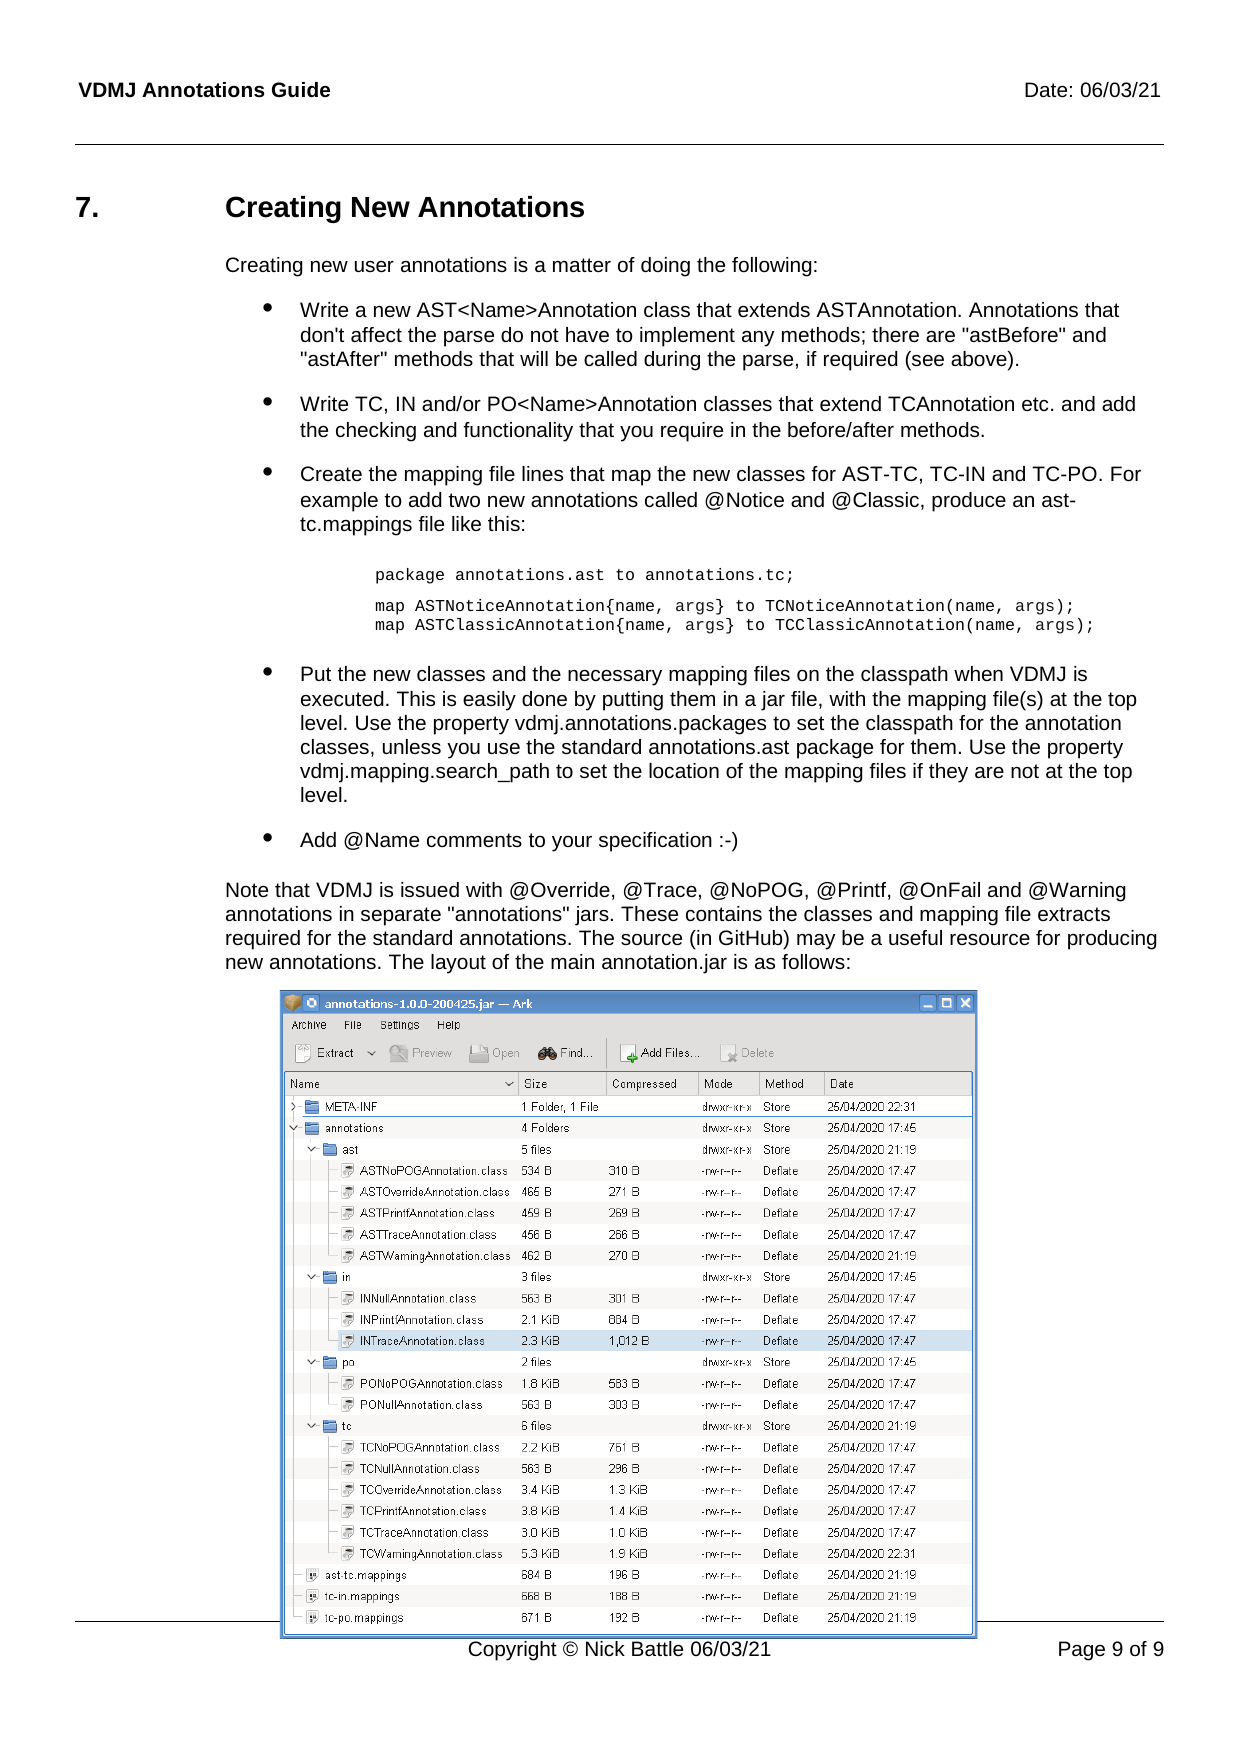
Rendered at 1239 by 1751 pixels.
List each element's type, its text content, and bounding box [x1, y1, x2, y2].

list Write TC, IN and/or PO<Name>Annotation classes that extend TCAnnotation etc. and add the checking and functionality that you require in the before/after methods. [262, 384, 1164, 442]
text map ASTNoticeAnnotation{name, args} to TCNoticeAnnotation(name, args); [375, 598, 1164, 616]
list Write a new AST<Name>Annotation class that extends ASTAnnotation. Annotations that don't affect the parse do not have to implement any methods; there are "astBefore" and "astAfter" methods that will be called during the parse, if required (see above). [262, 290, 1164, 371]
text Creating new user annotations is a matter of doing the following: [225, 253, 1164, 277]
text map ASTClassicAnnotation{name, args} to TCClassicAnnotation(name, args); [375, 616, 1164, 635]
list Create the mapping file lines that map the new classes for AST-TC, TC-IN and TC-PO. For example to add two new annotations called @Notice and @Classic, produce an ast-tc.mappings file like this: [262, 454, 1164, 536]
picture [279, 990, 978, 1639]
text package annotations.ast to annotations.tc; [375, 548, 1164, 585]
list Add @Name comments to your specification :-) [262, 820, 1164, 853]
subtitle Creating New Annotations [75, 190, 1164, 223]
list Put the new classes and the necessary mapping files on the classpath when VDMJ is executed. This is easily done by putting them in a jar file, with the mapping file(s) at the top level. Use the property vdmj.annotations.packages to set the classpath for the annotation classes, unless you use the standard annotations.ast package for them. Use the property vdmj.mapping.search_path to set the location of the mapping files if they are not at the top level. [262, 653, 1164, 807]
text Note that VDMJ is issued with @Override, @Trace, @NoPOG, @Printf, @OnFail and @Warning annotations in separate "annotations" jars. These contains the classes and mapping file extracts required for the standard annotations. The source (in GitHub) may be a useful resource for producing new annotations. The layout of the main annotation.jar is as follows: [225, 878, 1164, 974]
